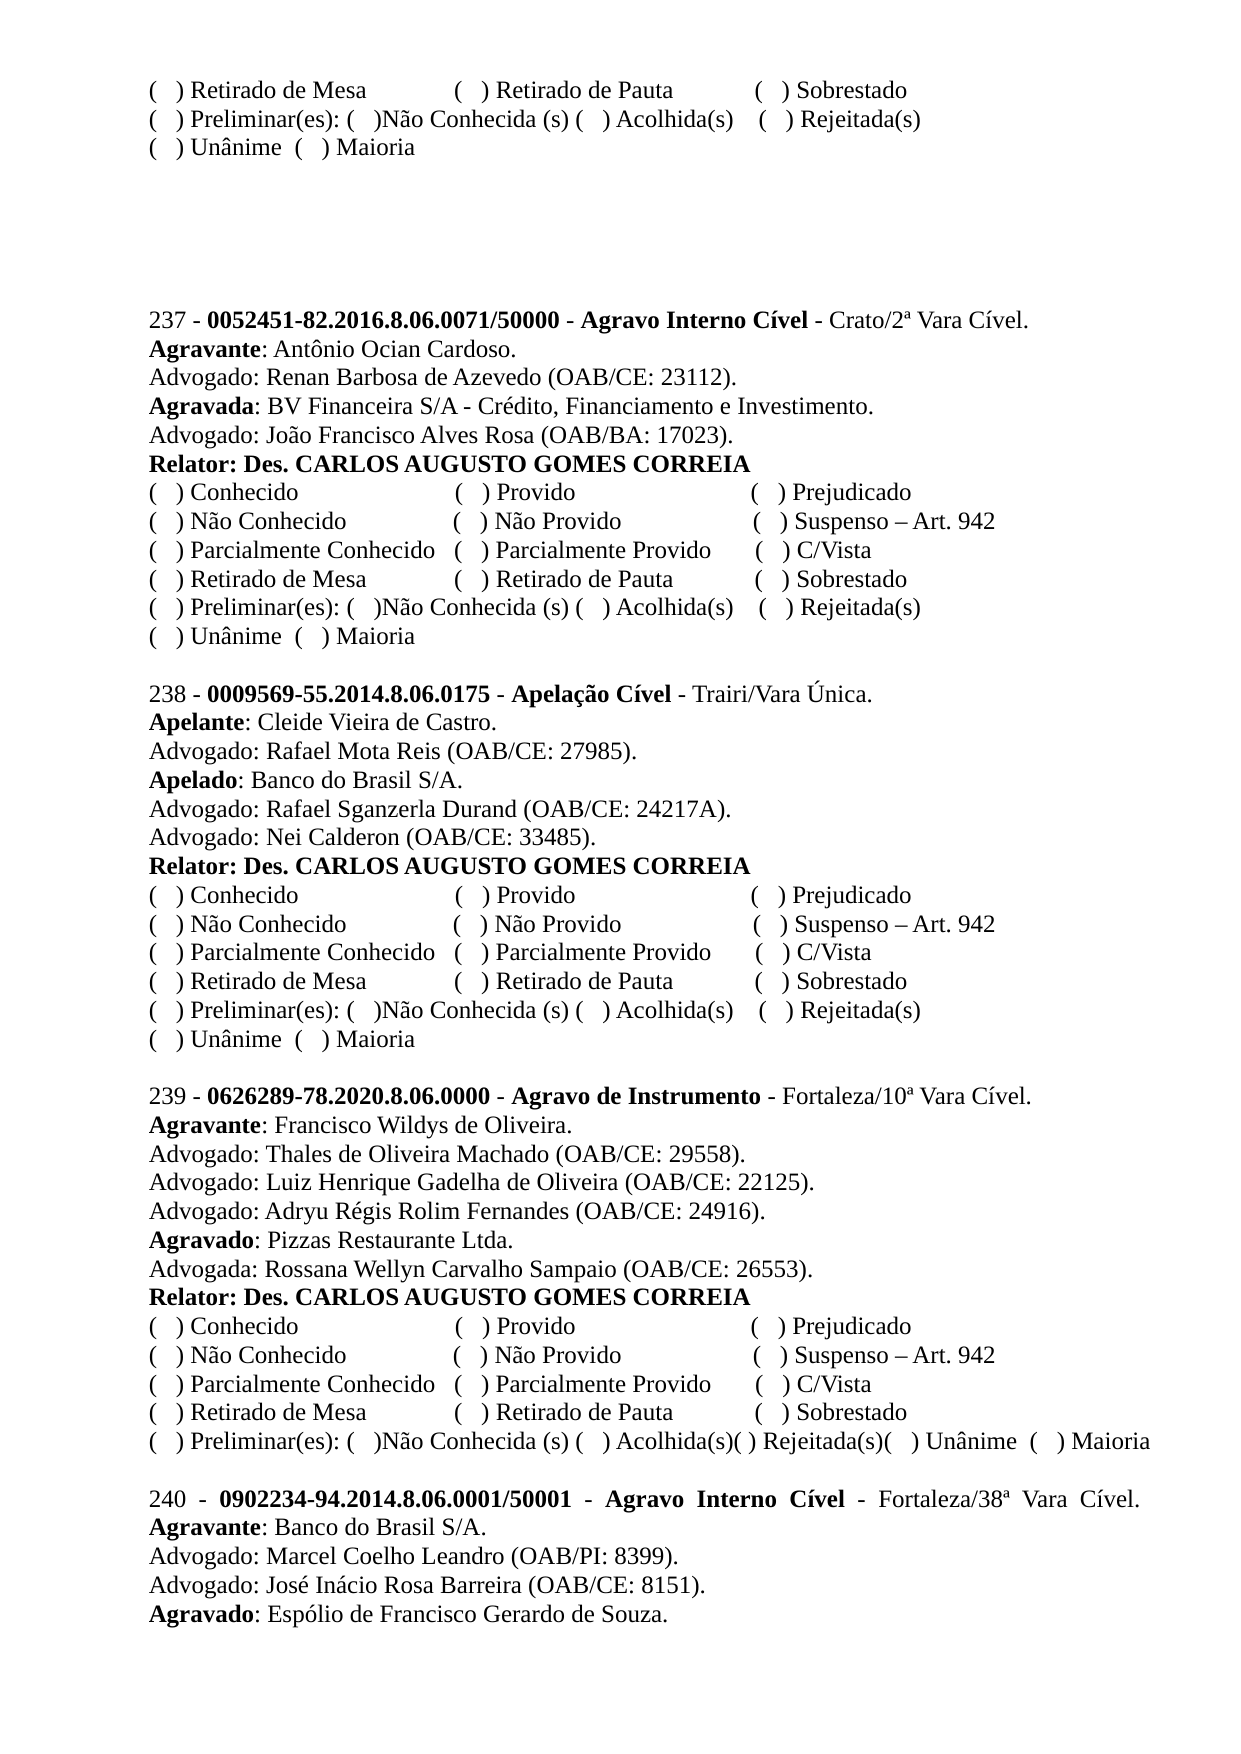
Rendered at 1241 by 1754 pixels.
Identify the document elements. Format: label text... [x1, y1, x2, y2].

text Relator: Des. CARLOS AUGUSTO GOMES CORREIA [148, 449, 1141, 477]
text ( ) Preliminar(es): ( )Não Conhecida (s) ( ) Acolhida(s) ( ) Rejeitada(s) [148, 592, 1158, 621]
text ( ) Retirado de Mesa ( ) Retirado de Pauta ( ) Sobrestado [148, 1397, 1158, 1426]
text Agravante: Antônio Ocian Cardoso. [148, 334, 1141, 362]
text Relator: Des. CARLOS AUGUSTO GOMES CORREIA [148, 851, 1141, 880]
text 239 - 0626289-78.2020.8.06.0000 - Agravo de Instrumento - Fortaleza/10ª Vara Cível. [148, 1081, 1141, 1110]
text Advogada: Rossana Wellyn Carvalho Sampaio (OAB/CE: 26553). [148, 1254, 1141, 1282]
text ( ) Parcialmente Conhecido ( ) Parcialmente Provido ( ) C/Vista [148, 1369, 1158, 1397]
text Agravado: Espólio de Francisco Gerardo de Souza. [148, 1599, 1141, 1627]
text Advogado: Rafael Mota Reis (OAB/CE: 27985). [148, 736, 1141, 765]
text ( ) Unânime ( ) Maioria [148, 132, 1158, 161]
text Advogado: Nei Calderon (OAB/CE: 33485). [148, 822, 1141, 851]
text Agravado: Pizzas Restaurante Ltda. [148, 1225, 1141, 1254]
text ( ) Conhecido ( ) Provido ( ) Prejudicado [148, 477, 1141, 506]
text Advogado: Adryu Régis Rolim Fernandes (OAB/CE: 24916). [148, 1196, 1141, 1225]
text Apelado: Banco do Brasil S/A. [148, 765, 1141, 794]
text ( ) Parcialmente Conhecido ( ) Parcialmente Provido ( ) C/Vista [148, 535, 1158, 564]
text Advogado: Luiz Henrique Gadelha de Oliveira (OAB/CE: 22125). [148, 1167, 1141, 1196]
text ( ) Unânime ( ) Maioria [148, 621, 1158, 650]
text 238 - 0009569-55.2014.8.06.0175 - Apelação Cível - Trairi/Vara Única. [148, 679, 1141, 707]
text Relator: Des. CARLOS AUGUSTO GOMES CORREIA [148, 1282, 1141, 1311]
text 240 - 0902234-94.2014.8.06.0001/50001 - Agravo Interno Cível - Fortaleza/38ª Vara Cível. Agravante: Banco do Brasil S/A. [148, 1484, 1141, 1541]
text Advogado: Renan Barbosa de Azevedo (OAB/CE: 23112). [148, 362, 1141, 391]
text ( ) Retirado de Mesa ( ) Retirado de Pauta ( ) Sobrestado [148, 75, 1158, 104]
text Advogado: José Inácio Rosa Barreira (OAB/CE: 8151). [148, 1570, 1141, 1599]
text ( ) Unânime ( ) Maioria [148, 1024, 1158, 1052]
text 237 - 0052451-82.2016.8.06.0071/50000 - Agravo Interno Cível - Crato/2ª Vara Cível. [148, 305, 1141, 334]
text ( ) Retirado de Mesa ( ) Retirado de Pauta ( ) Sobrestado [148, 564, 1158, 592]
text ( ) Conhecido ( ) Provido ( ) Prejudicado [148, 880, 1141, 909]
text ( ) Não Conhecido ( ) Não Provido ( ) Suspenso – Art. 942 [148, 1340, 1158, 1369]
text Advogado: Thales de Oliveira Machado (OAB/CE: 29558). [148, 1139, 1141, 1167]
text ( ) Não Conhecido ( ) Não Provido ( ) Suspenso – Art. 942 [148, 909, 1158, 937]
text ( ) Preliminar(es): ( )Não Conhecida (s) ( ) Acolhida(s) ( ) Rejeitada(s) [148, 104, 1158, 132]
text Advogado: João Francisco Alves Rosa (OAB/BA: 17023). [148, 420, 1141, 449]
text Agravada: BV Financeira S/A - Crédito, Financiamento e Investimento. [148, 391, 1141, 420]
text ( ) Preliminar(es): ( )Não Conhecida (s) ( ) Acolhida(s) ( ) Rejeitada(s) [148, 995, 1158, 1024]
text ( ) Conhecido ( ) Provido ( ) Prejudicado [148, 1311, 1141, 1340]
text ( ) Retirado de Mesa ( ) Retirado de Pauta ( ) Sobrestado [148, 966, 1158, 995]
text Advogado: Marcel Coelho Leandro (OAB/PI: 8399). [148, 1541, 1141, 1570]
text ( ) Não Conhecido ( ) Não Provido ( ) Suspenso – Art. 942 [148, 506, 1158, 535]
text ( ) Preliminar(es): ( )Não Conhecida (s) ( ) Acolhida(s)( ) Rejeitada(s)( ) Unânime ( ) Maioria [148, 1426, 1158, 1455]
text ( ) Parcialmente Conhecido ( ) Parcialmente Provido ( ) C/Vista [148, 937, 1158, 966]
text Advogado: Rafael Sganzerla Durand (OAB/CE: 24217A). [148, 794, 1141, 822]
text Agravante: Francisco Wildys de Oliveira. [148, 1110, 1141, 1139]
text Apelante: Cleide Vieira de Castro. [148, 707, 1141, 736]
